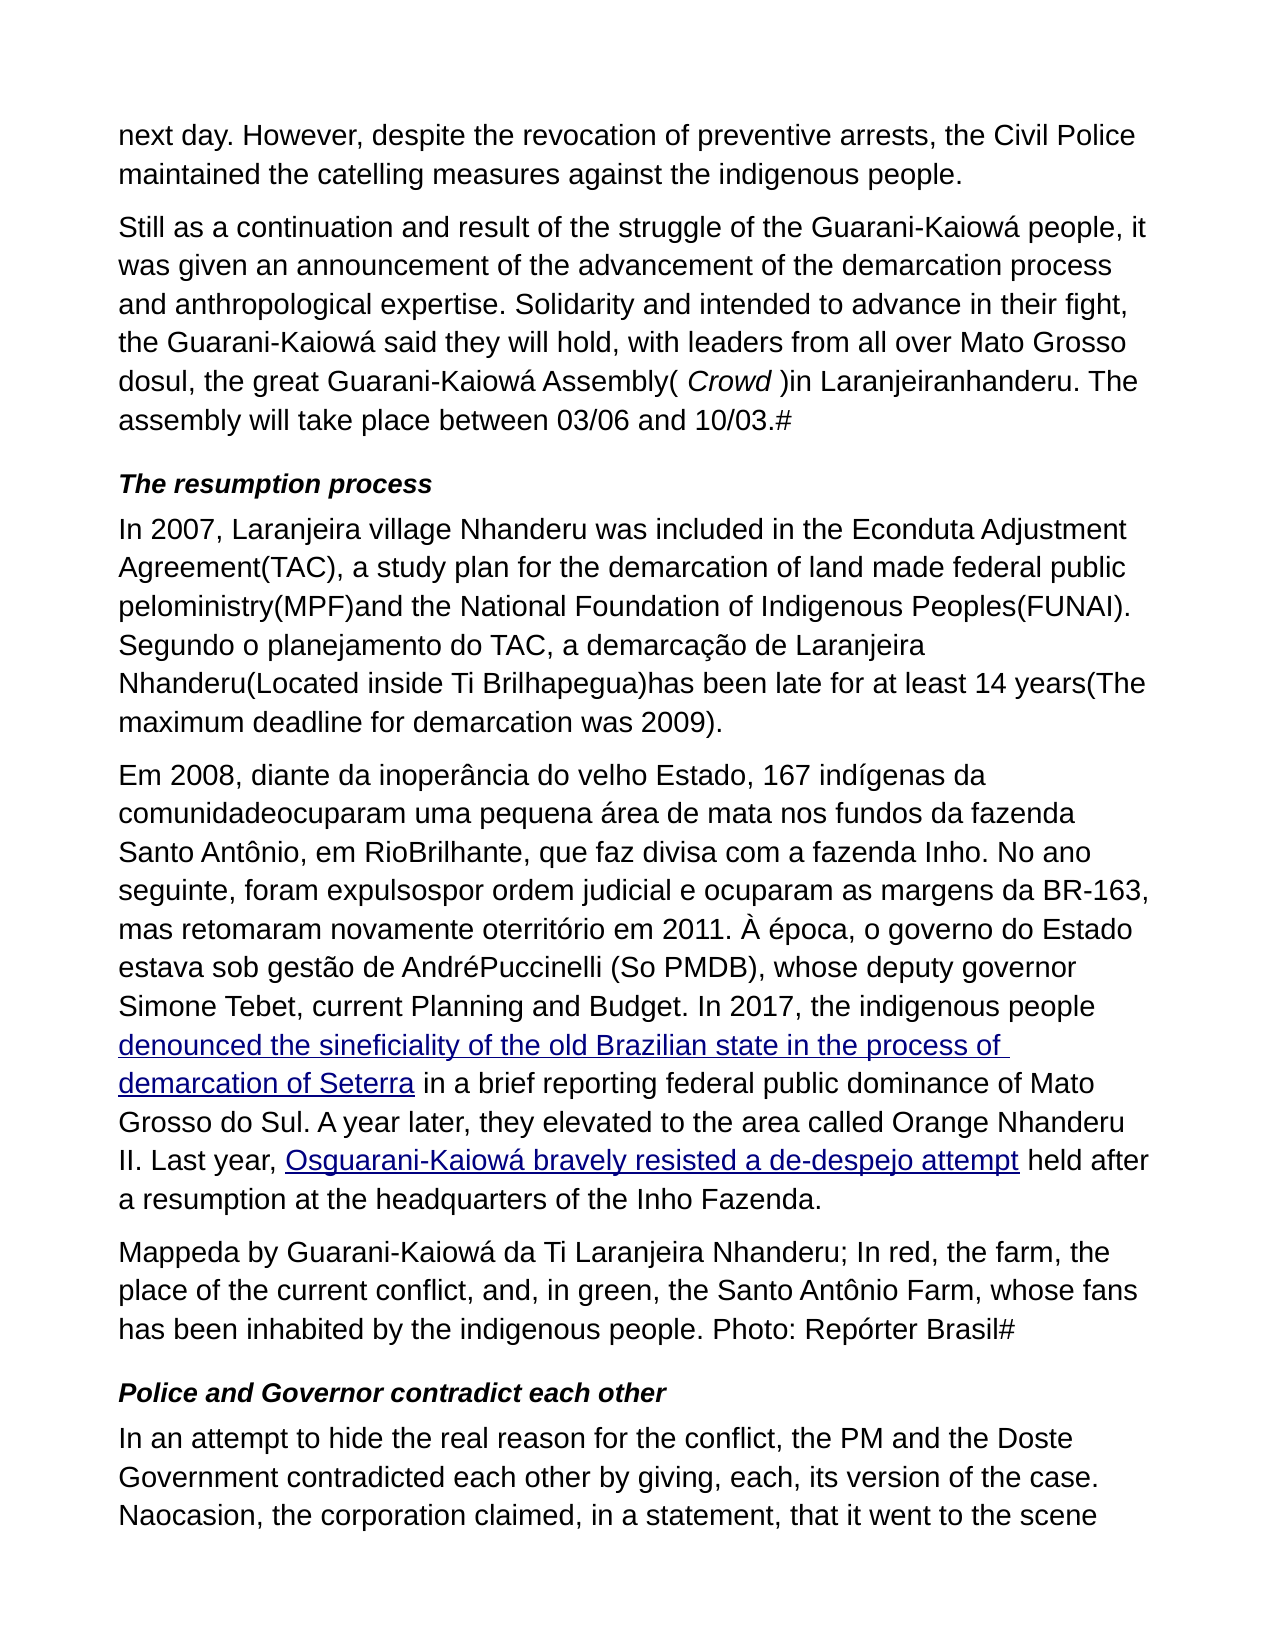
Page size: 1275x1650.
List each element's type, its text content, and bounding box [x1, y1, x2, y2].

text next day. However, despite the revocation of preventive arrests, the Civil Police maintained the catelling measures against the indigenous people. [118, 118, 1157, 190]
text In an attempt to hide the real reason for the conflict, the PM and the Doste Government contradicted each other by giving, each, its version of the case. Naocasion, the corporation claimed, in a statement, that it went to the scene [118, 1421, 1157, 1532]
text Em 2008, diante da inoperância do velho Estado, 167 indígenas da comunidadeocuparam uma pequena área de mata nos fundos da fazenda Santo Antônio, em RioBrilhante, que faz divisa com a fazenda Inho. No ano seguinte, foram expulsospor ordem judicial e ocuparam as margens da BR-163, mas retomaram novamente oterritório em 2011. À época, o governo do Estado estava sob gestão de AndréPuccinelli (So PMDB), whose deputy governor Simone Tebet, current Planning and Budget. In 2017, the indigenous people denounced the sineficiality of the old Brazilian state in the process of demarcation of Seterra in a brief reporting federal public dominance of Mato Grosso do Sul. A year later, they elevated to the area called Orange Nhanderu II. Last year, Osguarani-Kaiowá bravely resisted a de-despejo attempt held after a resumption at the headquarters of the Inho Fazenda. [118, 758, 1157, 1215]
text Mappeda by Guarani-Kaiowá da Ti Laranjeira Nhanderu; In red, the farm, the place of the current conflict, and, in green, the Santo Antônio Farm, whose fans has been inhabited by the indigenous people. Photo: Repórter Brasil# [118, 1235, 1157, 1345]
subtitle Police and Governor contradict each other [118, 1377, 1157, 1409]
subtitle The resumption process [118, 468, 1157, 499]
text In 2007, Laranjeira village Nhanderu was included in the Econduta Adjustment Agreement(TAC), a study plan for the demarcation of land made federal public peloministry(MPF)and the National Foundation of Indigenous Peoples(FUNAI). Segundo o planejamento do TAC, a demarcação de Laranjeira Nhanderu(Located inside Ti Brilhapegua)has been late for at least 14 years(The maximum deadline for demarcation was 2009). [118, 512, 1157, 738]
text Still as a continuation and result of the struggle of the Guarani-Kaiowá people, it was given an announcement of the advancement of the demarcation process and anthropological expertise. Solidarity and intended to advance in their fight, the Guarani-Kaiowá said they will hold, with leaders from all over Mato Grosso dosul, the great Guarani-Kaiowá Assembly( Crowd )in Laranjeiranhanderu. The assembly will take place between 03/06 and 10/03.# [118, 210, 1157, 436]
